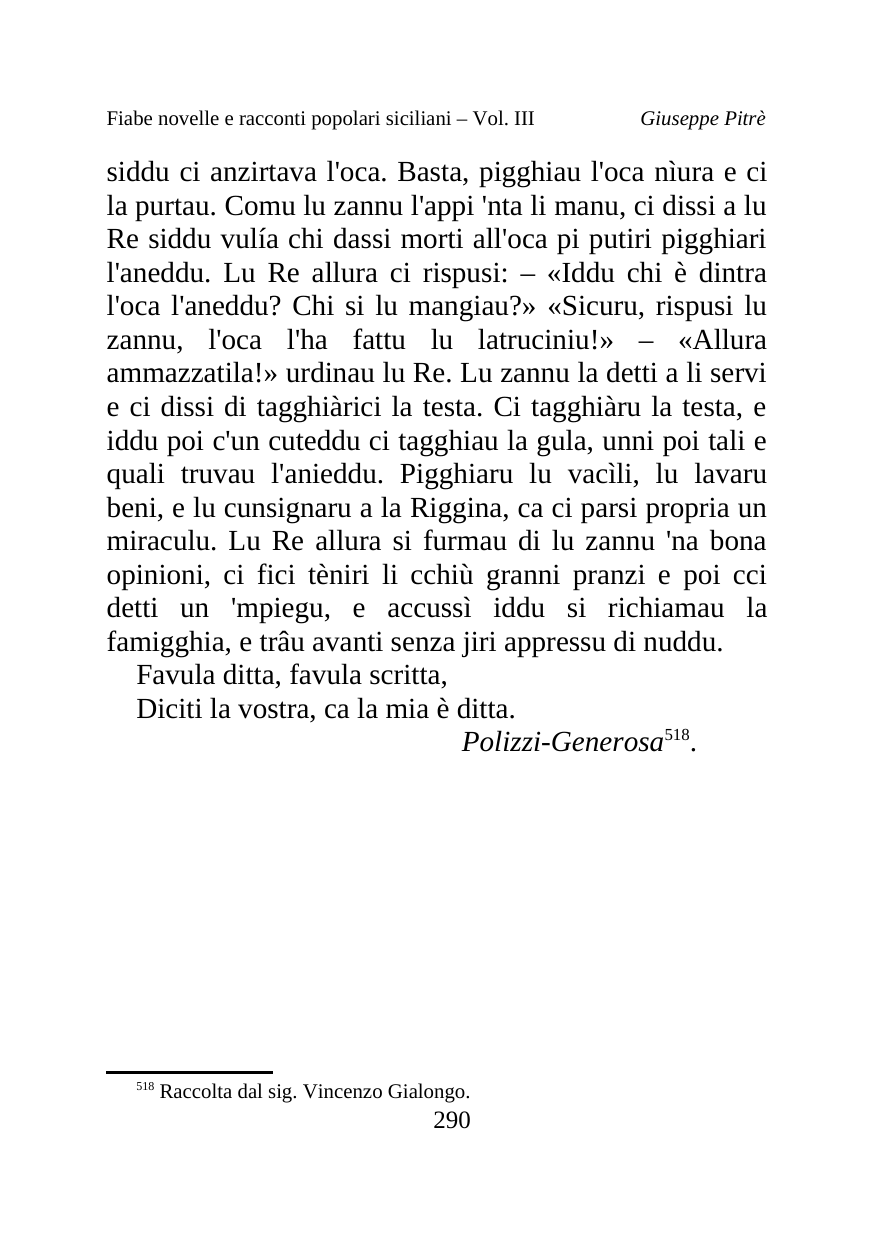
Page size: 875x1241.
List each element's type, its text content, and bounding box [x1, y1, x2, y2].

text Polizzi-Generosa. [106, 724, 768, 758]
text Diciti la vostra, ca la mia è ditta. [106, 691, 768, 724]
text siddu ci anzirtava l'oca. Basta, pigghiau l'oca nìura e ci la purtau. Comu lu zannu l'appi 'nta li manu, ci dissi a lu Re siddu vulía chi dassi morti all'oca pi putiri pigghiari l'aneddu. Lu Re allura ci rispusi: – «Iddu chi è dintra l'oca l'aneddu? Chi si lu mangiau?» «Sicuru, rispusi lu zannu, l'oca l'ha fattu lu latruciniu!» – «Allura ammazzatila!» urdinau lu Re. Lu zannu la detti a li servi e ci dissi di tagghiàrici la testa. Ci tagghiàru la testa, e iddu poi c'un cuteddu ci tagghiau la gula, unni poi tali e quali truvau l'anieddu. Pigghiaru lu vacìli, lu lavaru beni, e lu cunsignaru a la Riggina, ca ci parsi propria un miraculu. Lu Re allura si furmau di lu zannu 'na bona opinioni, ci fici tèniri li cchiù granni pranzi e poi cci detti un 'mpiegu, e accussì iddu si richiamau la famigghia, e trâu avanti senza jiri appressu di nuddu. [106, 154, 768, 657]
text Favula ditta, favula scritta, [106, 657, 768, 691]
text Raccolta dal sig. Vincenzo Gialongo. [106, 1078, 768, 1103]
